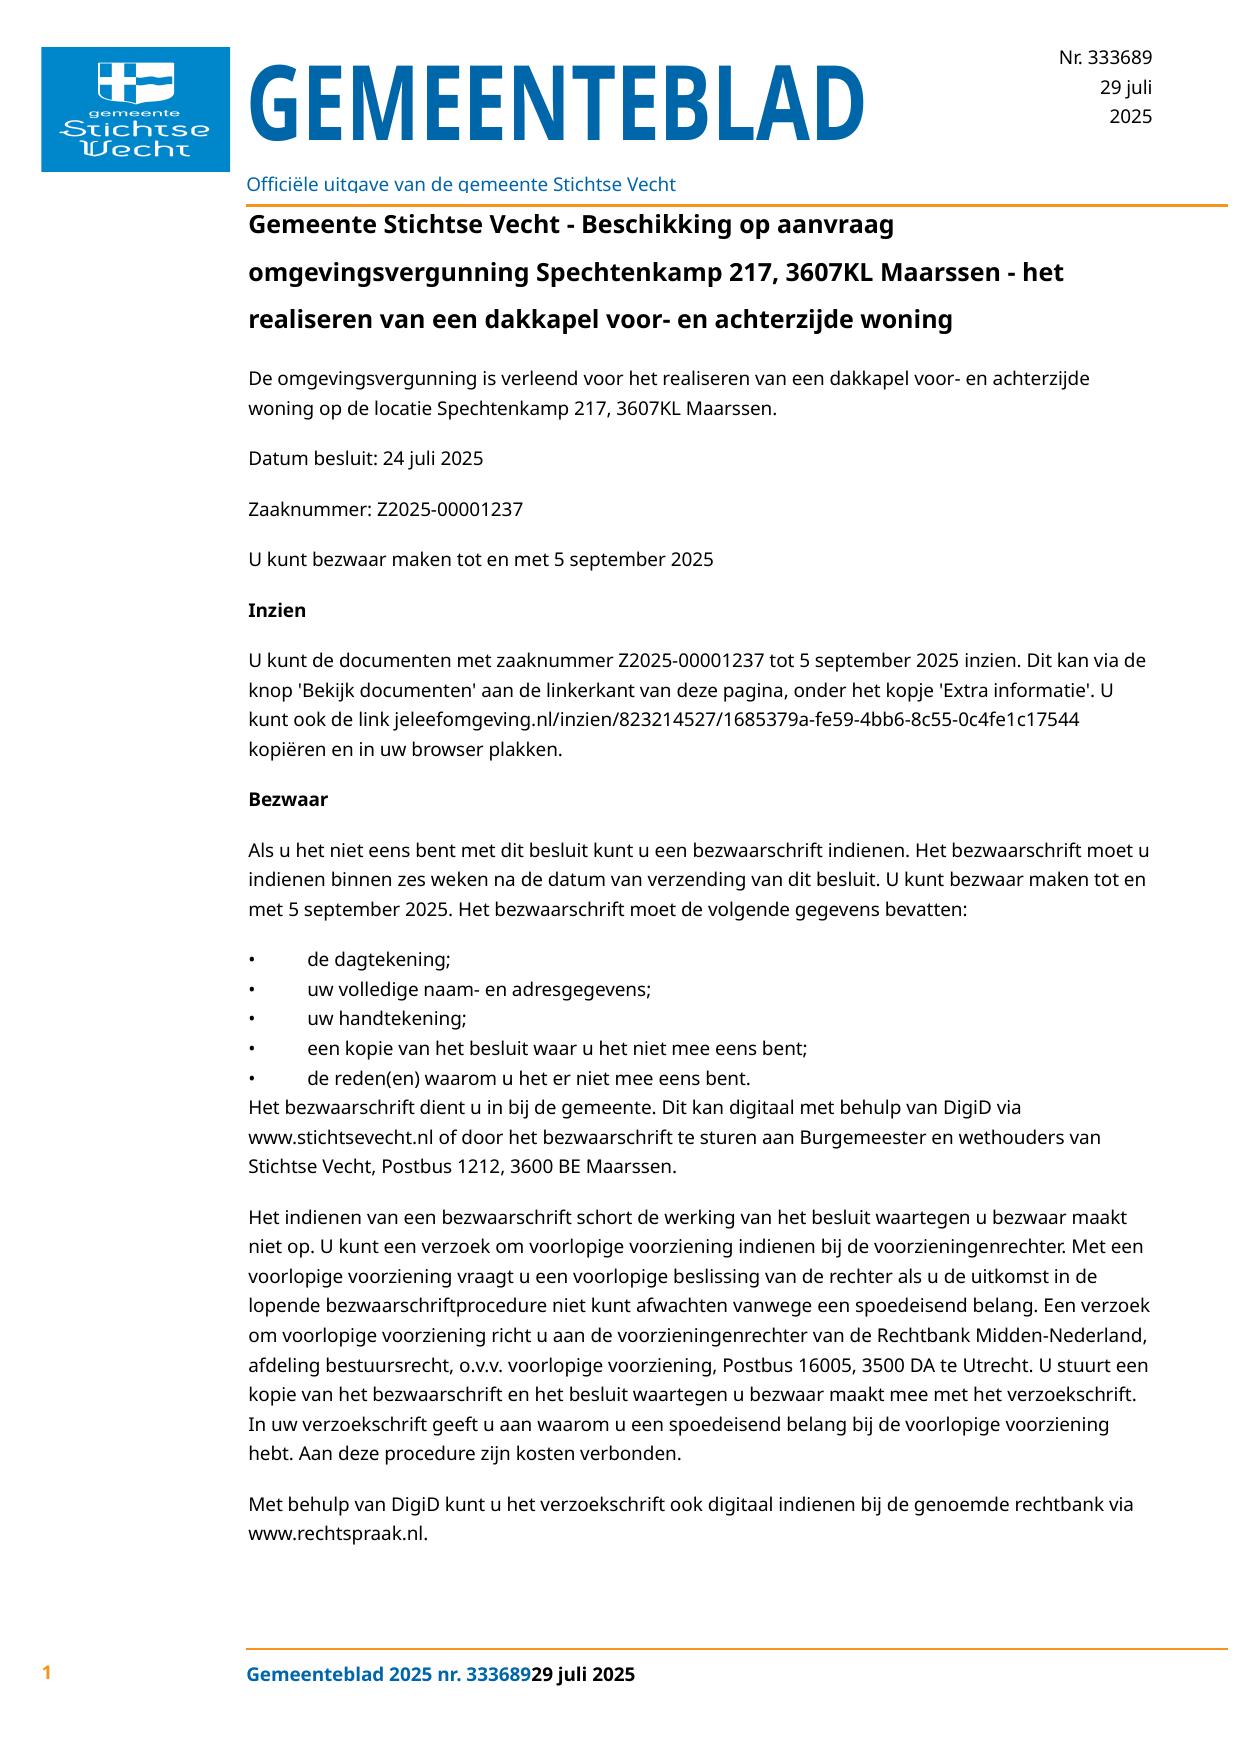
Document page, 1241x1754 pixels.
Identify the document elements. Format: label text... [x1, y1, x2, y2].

text Datum besluit: 24 juli 2025 [248, 446, 1152, 471]
text U kunt bezwaar maken tot en met 5 september 2025 [248, 546, 1152, 572]
text U kunt de documenten met zaaknummer Z2025-00001237 tot 5 september 2025 inzien. Dit kan via de knop 'Bekijk documenten' aan de linkerkant van deze pagina, onder het kopje 'Extra informatie'. U kunt ook de link jeleefomgeving.nl/inzien/823214527/1685379a-fe59-4bb6-8c55-0c4fe1c17544 kopiëren en in uw browser plakken. [248, 647, 1152, 762]
picture [99, 63, 135, 101]
list een kopie van het besluit waar u het niet mee eens bent; [248, 1035, 1152, 1061]
text Bezwaar [248, 786, 1152, 812]
text Het indienen van een bezwaarschrift schort de werking van het besluit waartegen u bezwaar maakt niet op. U kunt een verzoek om voorlopige voorziening indienen bij de voorzieningenrechter. Met een voorlopige voorziening vraagt u een voorlopige beslissing van de rechter als u de uitkomst in de lopende bezwaarschriftprocedure niet kunt afwachten vanwege een spoedeisend belang. Een verzoek om voorlopige voorziening richt u aan de voorzieningenrechter van de Rechtbank Midden-Nederland, afdeling bestuursrecht, o.v.v. voorlopige voorziening, Postbus 16005, 3500 DA te Utrecht. U stuurt een kopie van het bezwaarschrift en het besluit waartegen u bezwaar maakt mee met het verzoekschrift. In uw verzoekschrift geeft u aan waarom u een spoedeisend belang bij de voorlopige voorziening hebt. Aan deze procedure zijn kosten verbonden. [248, 1204, 1152, 1466]
text Als u het niet eens bent met dit besluit kunt u een bezwaarschrift indienen. Het bezwaarschrift moet u indienen binnen zes weken na de datum van verzending van dit besluit. U kunt bezwaar maken tot en met 5 september 2025. Het bezwaarschrift moet de volgende gegevens bevatten: [248, 837, 1152, 922]
text Met behulp van DigiD kunt u het verzoekschrift ook digitaal indienen bij de genoemde rechtbank via www.rechtspraak.nl. [248, 1491, 1152, 1546]
text De omgevingsvergunning is verleend voor het realiseren van een dakkapel voor- en achterzijde woning op de locatie Spechtenkamp 217, 3607KL Maarssen. [248, 366, 1152, 421]
text Gemeente Stichtse Vecht - Beschikking op aanvraag omgevingsvergunning Spechtenkamp 217, 3607KL Maarssen - het realiseren van een dakkapel voor- en achterzijde woning [248, 207, 1152, 336]
list de dagtekening; [248, 946, 1152, 972]
text Het bezwaarschrift dient u in bij de gemeente. Dit kan digitaal met behulp van DigiD via www.stichtsevecht.nl of door het bezwaarschrift te sturen aan Burgemeester en wethouders van Stichtse Vecht, Postbus 1212, 3600 BE Maarssen. [248, 1094, 1152, 1179]
text Zaaknummer: Z2025-00001237 [248, 496, 1152, 522]
picture [137, 63, 174, 103]
list uw handtekening; [248, 1006, 1152, 1031]
list uw volledige naam- en adresgegevens; [248, 976, 1152, 1002]
list de reden(en) waarom u het er niet mee eens bent. [248, 1065, 1152, 1090]
text Inzien [248, 597, 1152, 622]
